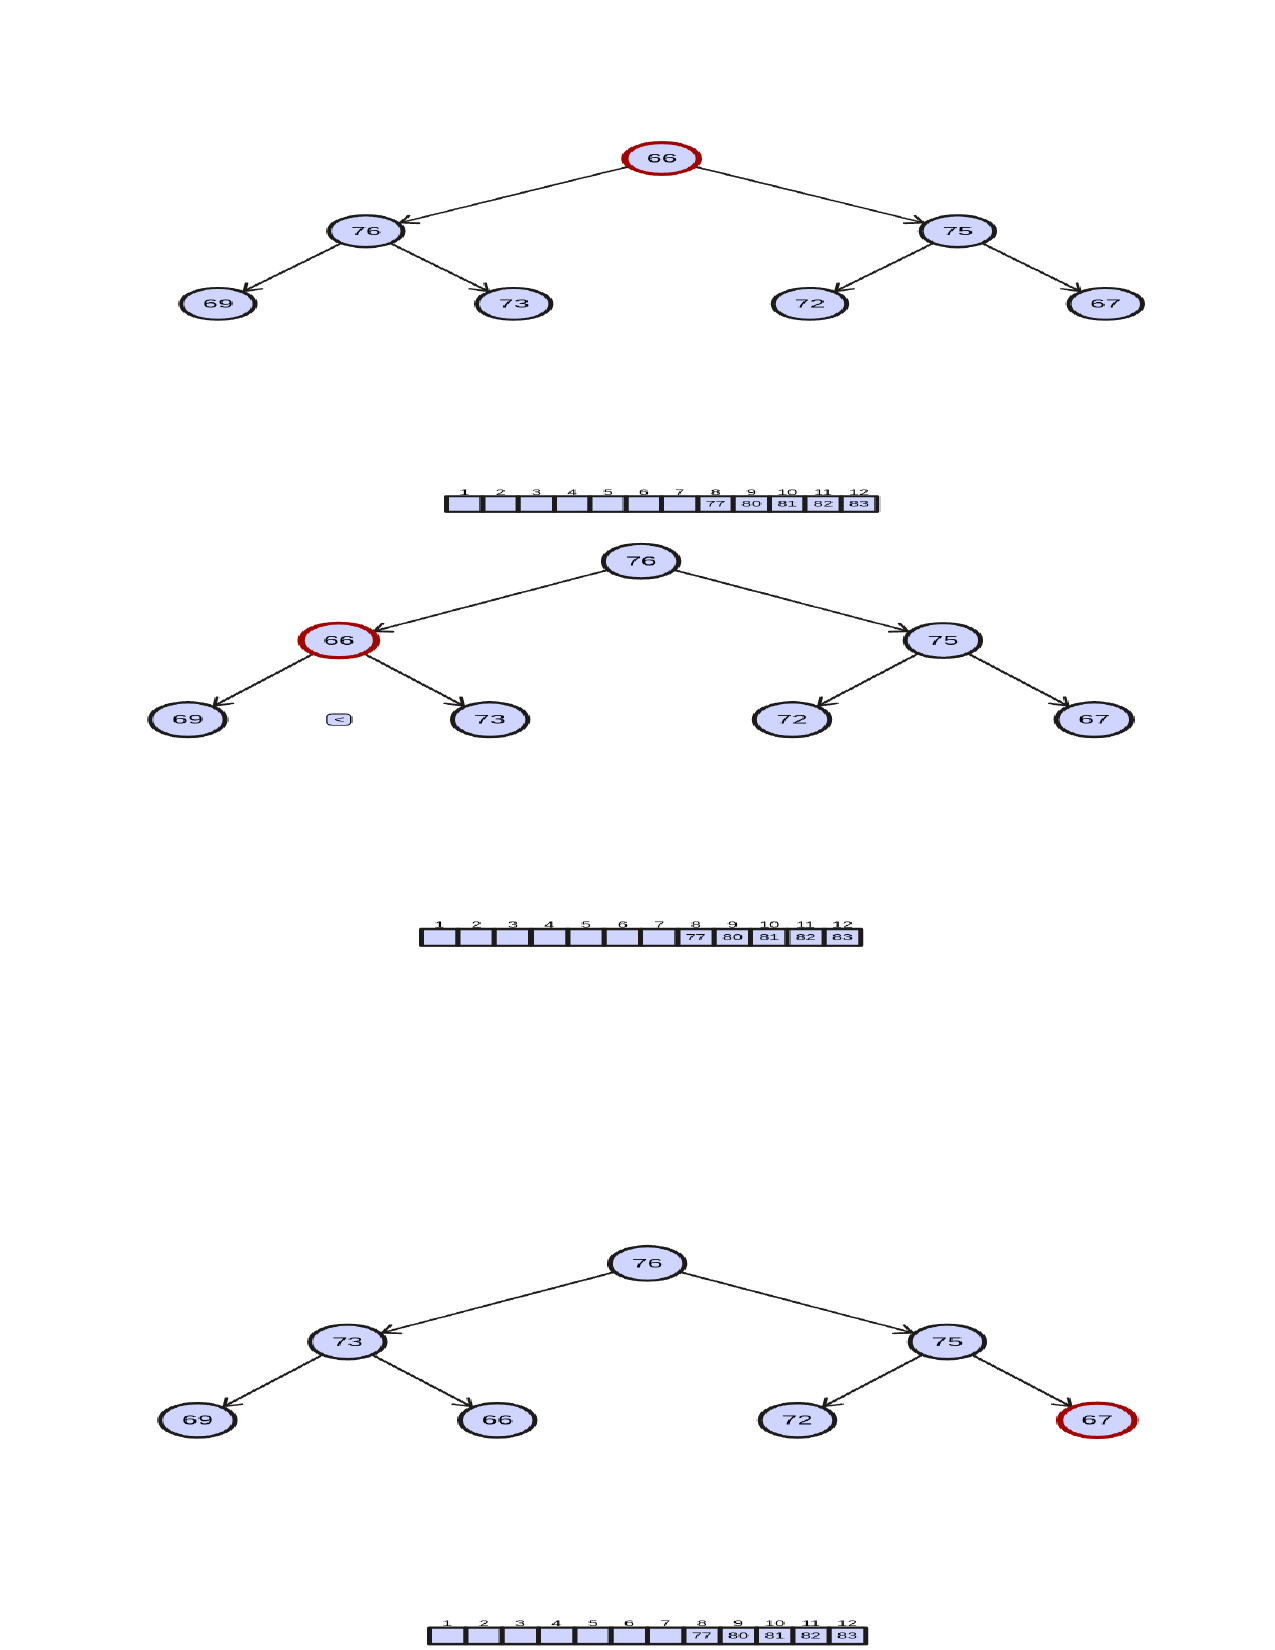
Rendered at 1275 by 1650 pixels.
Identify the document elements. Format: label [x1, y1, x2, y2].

picture [118, 126, 1157, 517]
picture [118, 1235, 1157, 1650]
picture [118, 526, 1157, 954]
